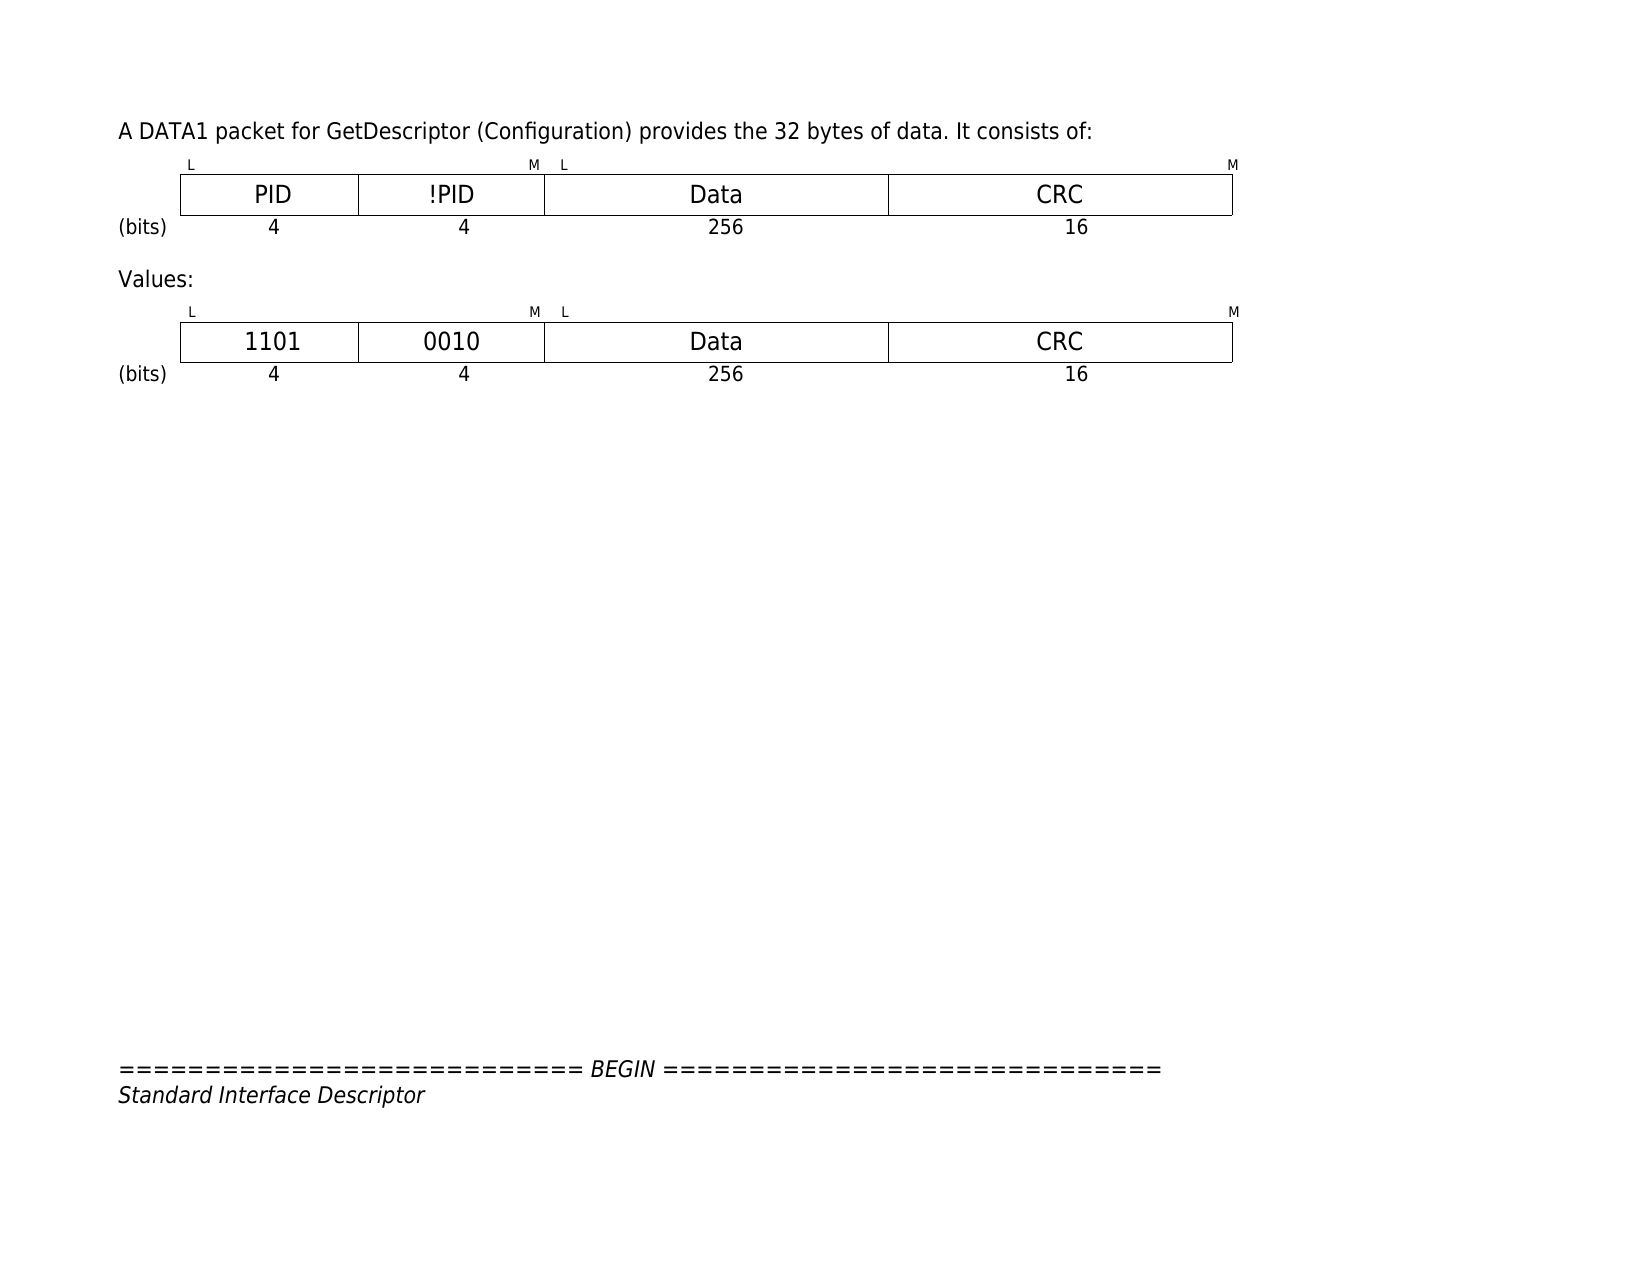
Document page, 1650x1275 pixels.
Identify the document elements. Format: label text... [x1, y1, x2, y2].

text Values: [118, 266, 1532, 292]
table_header Data [545, 323, 888, 362]
table_header CRC [889, 323, 1232, 362]
text (bits) 4 4 256 16 [118, 362, 1532, 387]
table_header PID [181, 175, 358, 215]
text L M L M [118, 292, 1532, 322]
text A DATA1 packet for GetDescriptor (Configuration) provides the 32 bytes of data. It consists of: [118, 118, 1532, 145]
text Standard Interface Descriptor [118, 1082, 1532, 1109]
table_header CRC [889, 175, 1232, 215]
text (bits) 4 4 256 16 [118, 215, 1532, 239]
text =========================== BEGIN ============================= [118, 1056, 1532, 1082]
table_header !PID [359, 175, 544, 215]
text L M L M [118, 145, 1532, 174]
table_header 1101 [181, 323, 358, 362]
table_header Data [545, 175, 888, 215]
table_header 0010 [359, 323, 544, 362]
